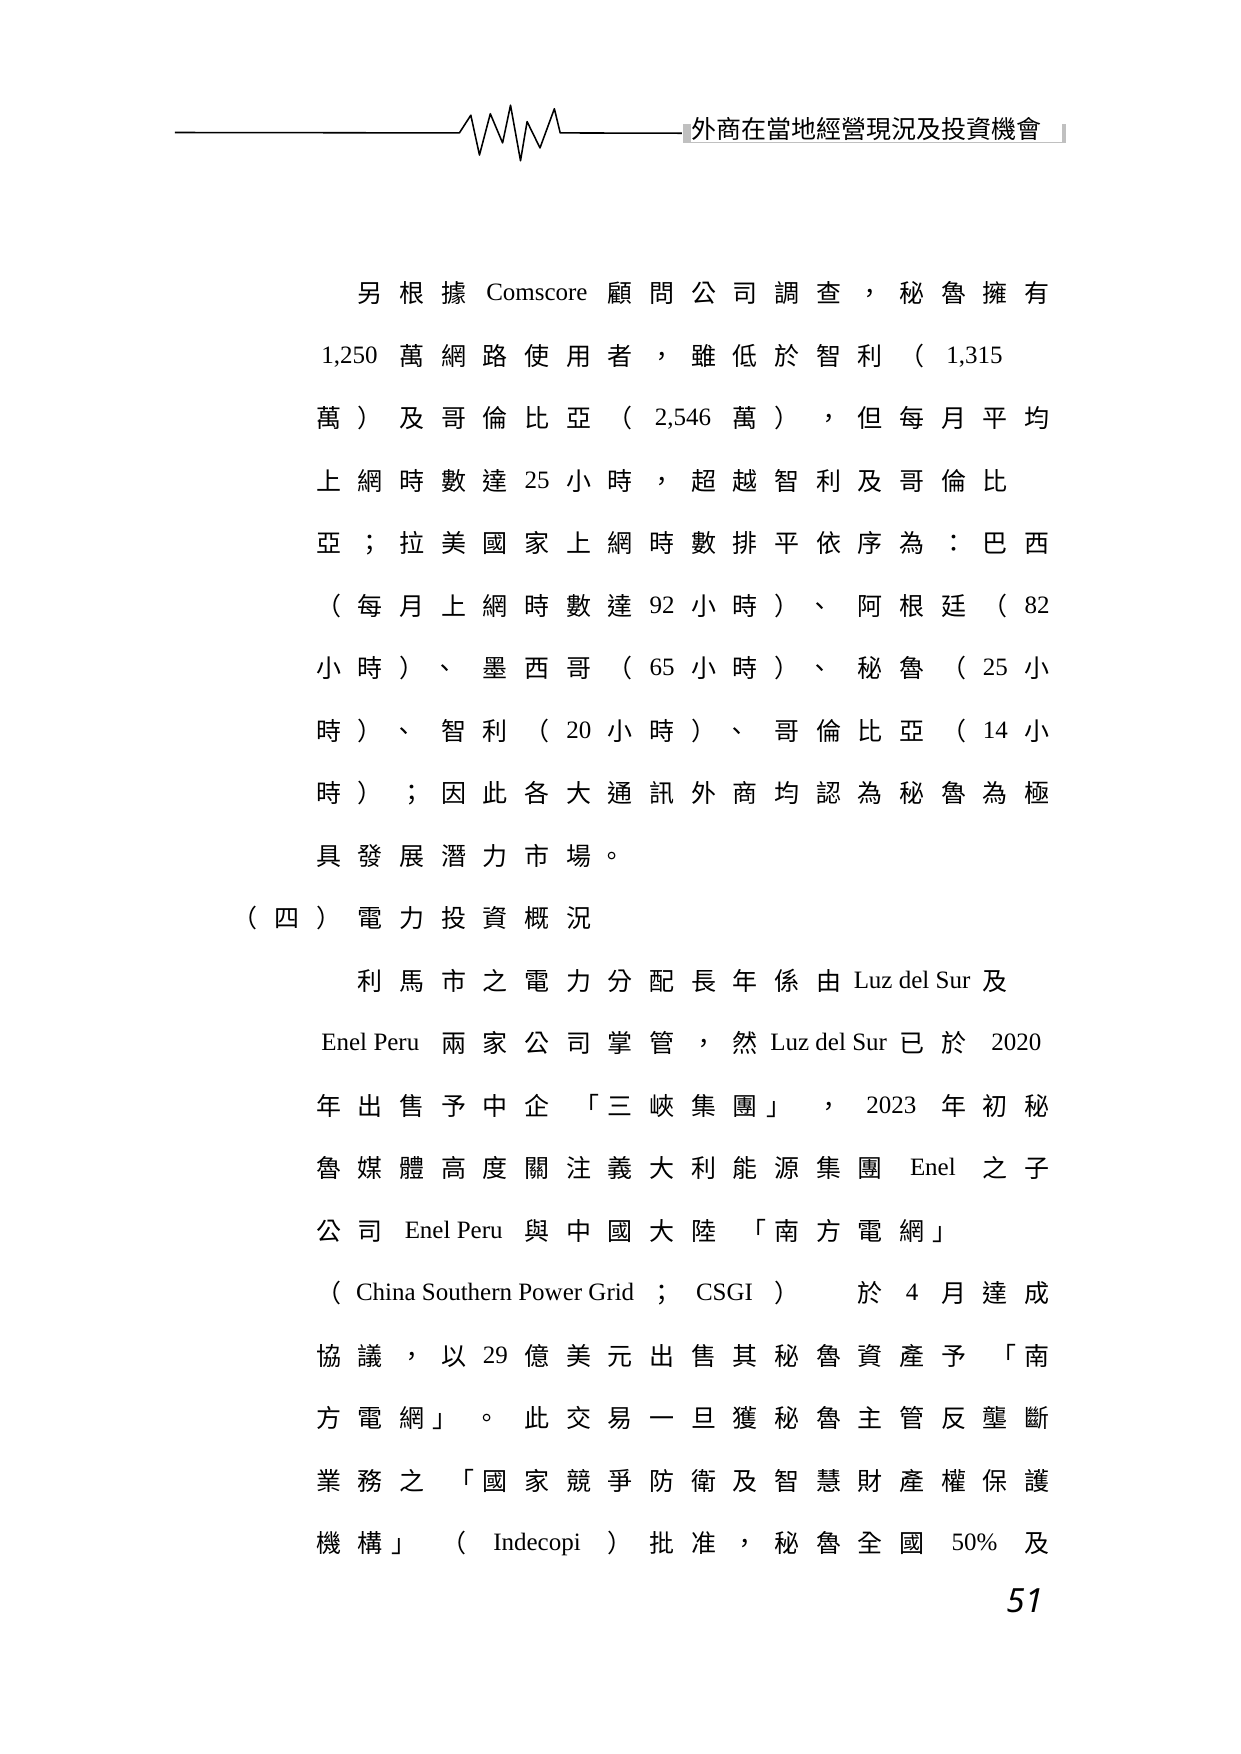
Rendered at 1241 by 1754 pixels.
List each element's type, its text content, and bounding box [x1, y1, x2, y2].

text 另根據Comscore顧問公司調查，秘魯擁有1,250萬網路使用者，雖低於智利（1,315萬）及哥倫比亞（2,546萬），但每月平均上網時數達25小時，超越智利及哥倫比亞；拉美國家上網時數排平依序為：巴西（每月上網時數達92小時）、阿根廷（82小時）、墨西哥（65小時）、秘魯（25小時）、智利（20小時）、哥倫比亞（14小時）；因此各大通訊外商均認為秘魯為極具發展潛力市場。 [281, 250, 1058, 875]
text 利馬市之電力分配長年係由Luz del Sur及Enel Peru兩家公司掌管，然Luz del Sur已於2020年出售予中企「三峽集團」，2023年初秘魯媒體高度關注義大利能源集團Enel之子公司Enel Peru與中國大陸「南方電網」（China Southern Power Grid；CSGI） 於4月達成協議，以29億美元出售其秘魯資產予「南方電網」。此交易一旦獲秘魯主管反壟斷業務之「國家競爭防衛及智慧財產權保護機構」（Indecopi）批准，秘魯全國50%及 [281, 938, 1058, 1563]
text （四）電力投資概況 [207, 875, 1058, 938]
